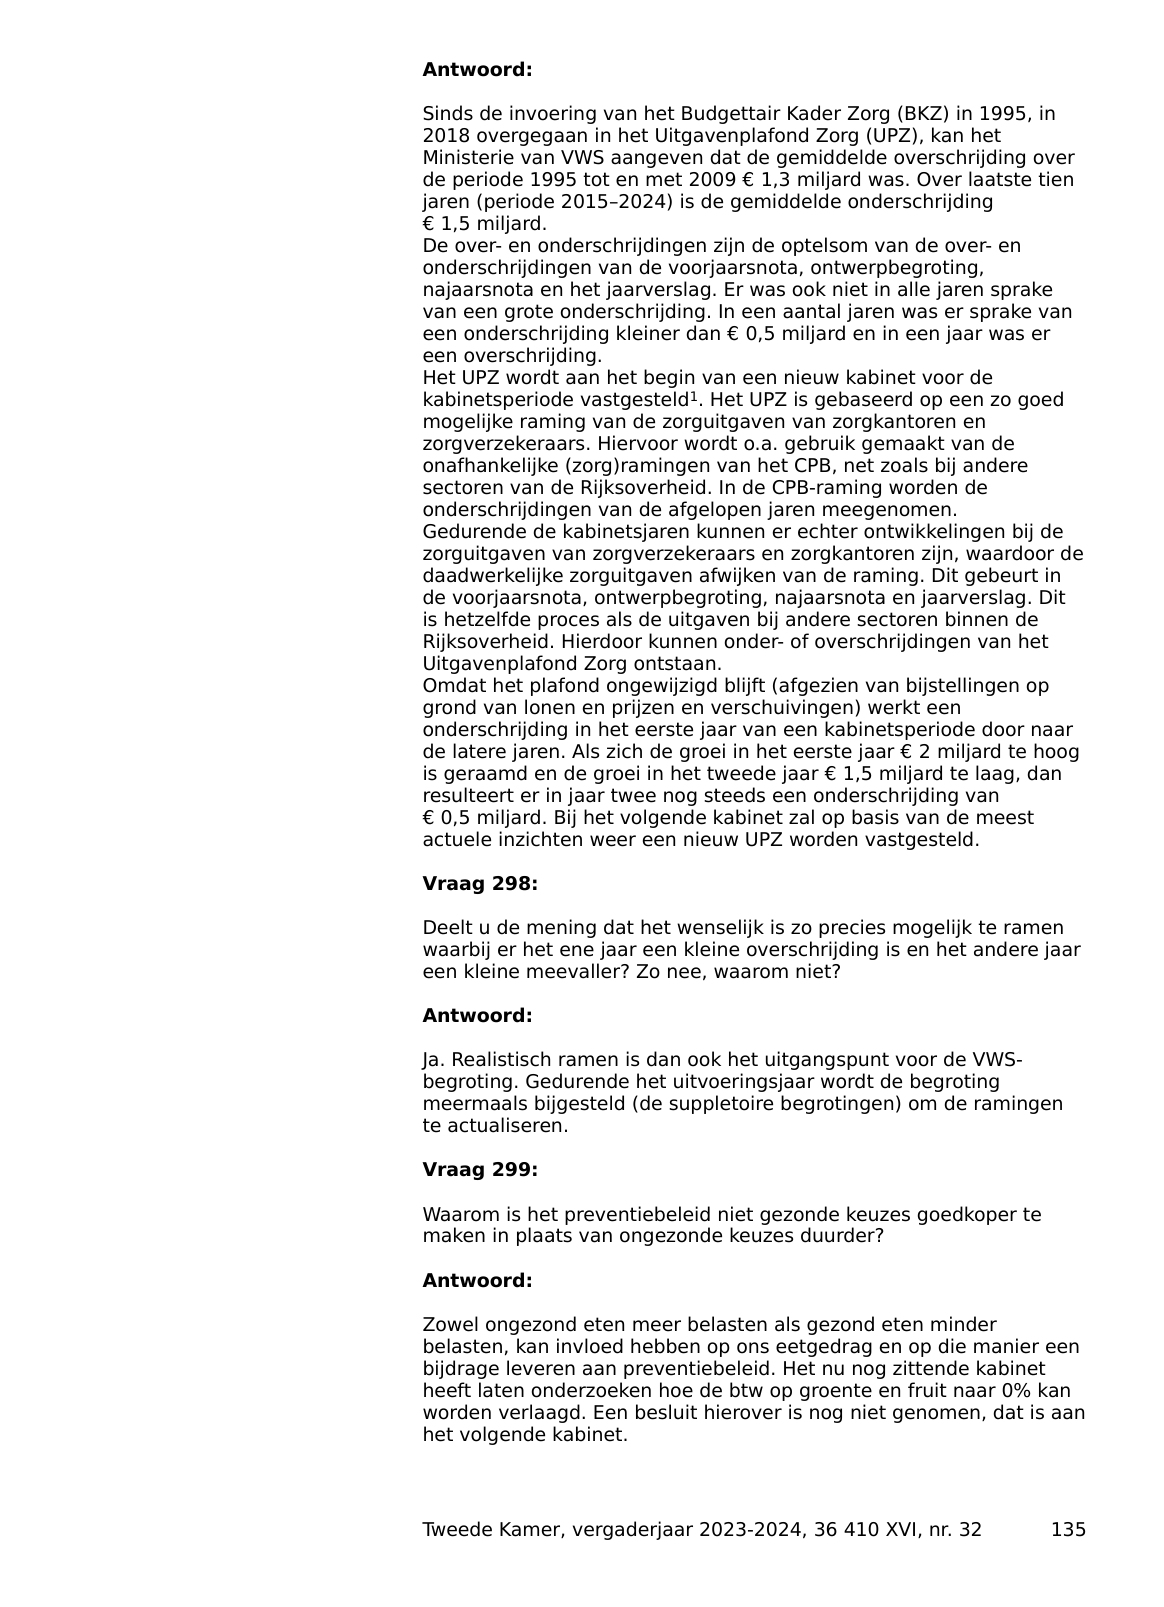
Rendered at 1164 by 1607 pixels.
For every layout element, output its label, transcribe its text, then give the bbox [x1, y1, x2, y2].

subtitle Antwoord: [422, 1269, 1087, 1292]
text De over- en onderschrijdingen zijn de optelsom van de over- en onderschrijdingen van de voorjaarsnota, ontwerpbegroting, najaarsnota en het jaarverslag. Er was ook niet in alle jaren sprake van een grote onderschrijding. In een aantal jaren was er sprake van een onderschrijding kleiner dan € 0,5 miljard en in een jaar was er een overschrijding. [422, 235, 1087, 367]
text Sinds de invoering van het Budgettair Kader Zorg (BKZ) in 1995, in 2018 overgegaan in het Uitgavenplafond Zorg (UPZ), kan het Ministerie van VWS aangeven dat de gemiddelde overschrijding over de periode 1995 tot en met 2009 € 1,3 miljard was. Over laatste tien jaren (periode 2015–2024) is de gemiddelde onderschrijding € 1,5 miljard. [422, 103, 1087, 235]
subtitle Vraag 298: [422, 873, 1087, 895]
text Deelt u de mening dat het wenselijk is zo precies mogelijk te ramen waarbij er het ene jaar een kleine overschrijding is en het andere jaar een kleine meevaller? Zo nee, waarom niet? [422, 917, 1087, 983]
subtitle Antwoord: [422, 1005, 1087, 1027]
text Omdat het plafond ongewijzigd blijft (afgezien van bijstellingen op grond van lonen en prijzen en verschuivingen) werkt een onderschrijding in het eerste jaar van een kabinetsperiode door naar de latere jaren. Als zich de groei in het eerste jaar € 2 miljard te hoog is geraamd en de groei in het tweede jaar € 1,5 miljard te laag, dan resulteert er in jaar twee nog steeds een onderschrijding van € 0,5 miljard. Bij het volgende kabinet zal op basis van de meest actuele inzichten weer een nieuw UPZ worden vastgesteld. [422, 675, 1087, 851]
text Waarom is het preventiebeleid niet gezonde keuzes goedkoper te maken in plaats van ongezonde keuzes duurder? [422, 1203, 1087, 1247]
text Ja. Realistisch ramen is dan ook het uitgangspunt voor de VWS-begroting. Gedurende het uitvoeringsjaar wordt de begroting meermaals bijgesteld (de suppletoire begrotingen) om de ramingen te actualiseren. [422, 1049, 1087, 1137]
subtitle Antwoord: [422, 59, 1087, 81]
text Zowel ongezond eten meer belasten als gezond eten minder belasten, kan invloed hebben op ons eetgedrag en op die manier een bijdrage leveren aan preventiebeleid. Het nu nog zittende kabinet heeft laten onderzoeken hoe de btw op groente en fruit naar 0% kan worden verlaagd. Een besluit hierover is nog niet genomen, dat is aan het volgende kabinet. [422, 1314, 1087, 1446]
text Het UPZ wordt aan het begin van een nieuw kabinet voor de kabinetsperiode vastgesteld1. Het UPZ is gebaseerd op een zo goed mogelijke raming van de zorguitgaven van zorgkantoren en zorgverzekeraars. Hiervoor wordt o.a. gebruik gemaakt van de onafhankelijke (zorg)ramingen van het CPB, net zoals bij andere sectoren van de Rijksoverheid. In de CPB-raming worden de onderschrijdingen van de afgelopen jaren meegenomen. [422, 367, 1087, 521]
subtitle Vraag 299: [422, 1159, 1087, 1181]
text Gedurende de kabinetsjaren kunnen er echter ontwikkelingen bij de zorguitgaven van zorgverzekeraars en zorgkantoren zijn, waardoor de daadwerkelijke zorguitgaven afwijken van de raming. Dit gebeurt in de voorjaarsnota, ontwerpbegroting, najaarsnota en jaarverslag. Dit is hetzelfde proces als de uitgaven bij andere sectoren binnen de Rijksoverheid. Hierdoor kunnen onder- of overschrijdingen van het Uitgavenplafond Zorg ontstaan. [422, 521, 1087, 675]
